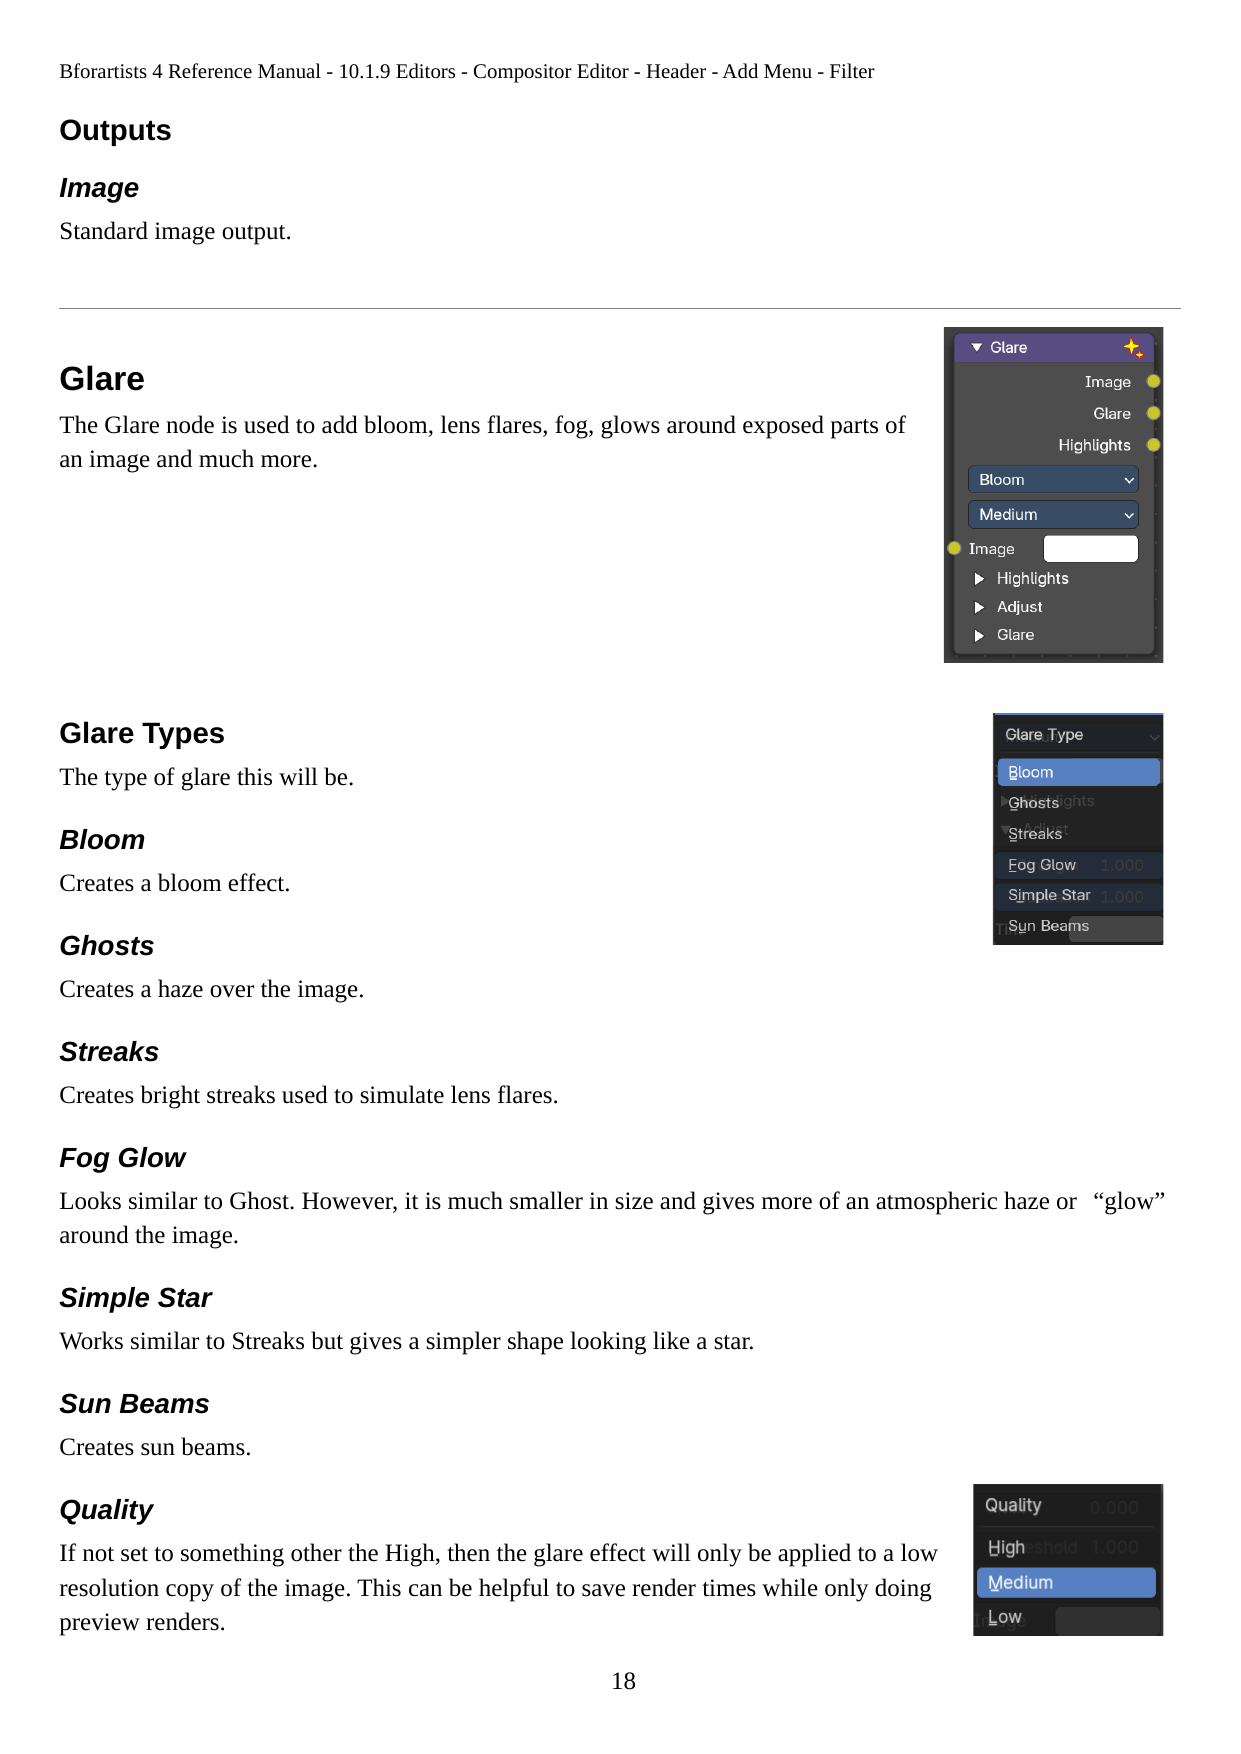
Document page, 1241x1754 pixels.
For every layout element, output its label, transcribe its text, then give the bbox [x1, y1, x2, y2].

text Creates bright streaks used to simulate lens flares. [59, 1080, 1181, 1109]
subtitle Glare Types [59, 716, 992, 749]
subtitle [1164, 358, 1181, 397]
subtitle Glare [59, 358, 943, 397]
subtitle Image [59, 171, 1181, 203]
picture [992, 713, 1164, 945]
subtitle Simple Star [59, 1282, 1181, 1314]
text Looks similar to Ghost. However, it is much smaller in size and gives more of an atmospheric haze or “glow” around the image. [59, 1186, 1181, 1249]
picture [943, 327, 1164, 663]
text Creates a haze over the image. [59, 974, 1181, 1003]
text If not set to something other the High, then the glare effect will only be applied to a low resolution copy of the image. This can be helpful to save render times while only doing preview renders. [59, 1538, 973, 1636]
subtitle Bloom [59, 824, 992, 856]
subtitle Sun Beams [59, 1388, 1181, 1420]
subtitle [1164, 824, 1181, 856]
text Works similar to Streaks but gives a simpler shape looking like a star. [59, 1326, 1181, 1355]
picture [973, 1484, 1164, 1636]
subtitle Outputs [59, 113, 1181, 146]
text Standard image output. [59, 216, 1181, 244]
subtitle Quality [59, 1494, 973, 1526]
subtitle Streaks [59, 1036, 1181, 1067]
subtitle Ghosts [59, 929, 1181, 961]
subtitle Fog Glow [59, 1141, 1181, 1173]
text The type of glare this will be. [59, 762, 992, 791]
text The Glare node is used to add bloom, lens flares, fog, glows around exposed parts of an image and much more. [59, 410, 943, 473]
subtitle [1164, 716, 1181, 749]
subtitle [1164, 1494, 1181, 1526]
text Creates a bloom effect. [59, 868, 992, 897]
text Creates sun beams. [59, 1432, 1181, 1461]
text [1164, 868, 1181, 897]
